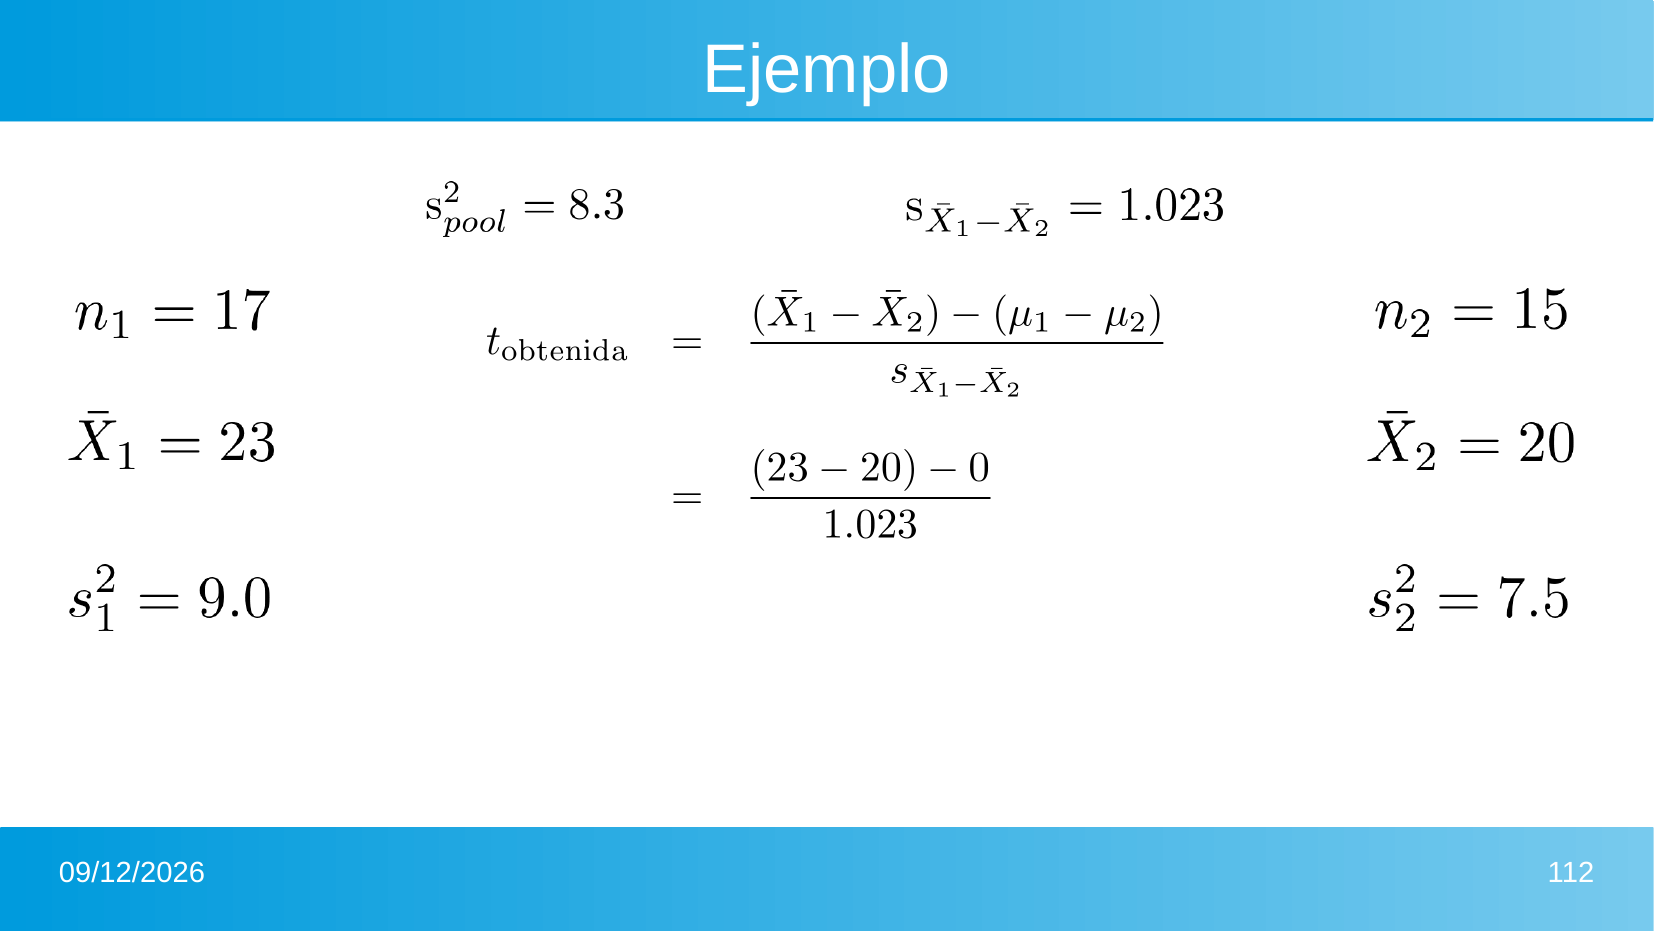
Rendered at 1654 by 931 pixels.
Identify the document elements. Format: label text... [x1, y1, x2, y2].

picture [1367, 411, 1574, 470]
picture [1375, 288, 1567, 337]
picture [1369, 564, 1568, 631]
picture [486, 290, 1164, 554]
picture [68, 411, 274, 469]
picture [906, 188, 1223, 236]
picture [75, 288, 270, 338]
title Ejemplo [59, 29, 1595, 108]
picture [426, 181, 623, 237]
picture [69, 564, 270, 631]
